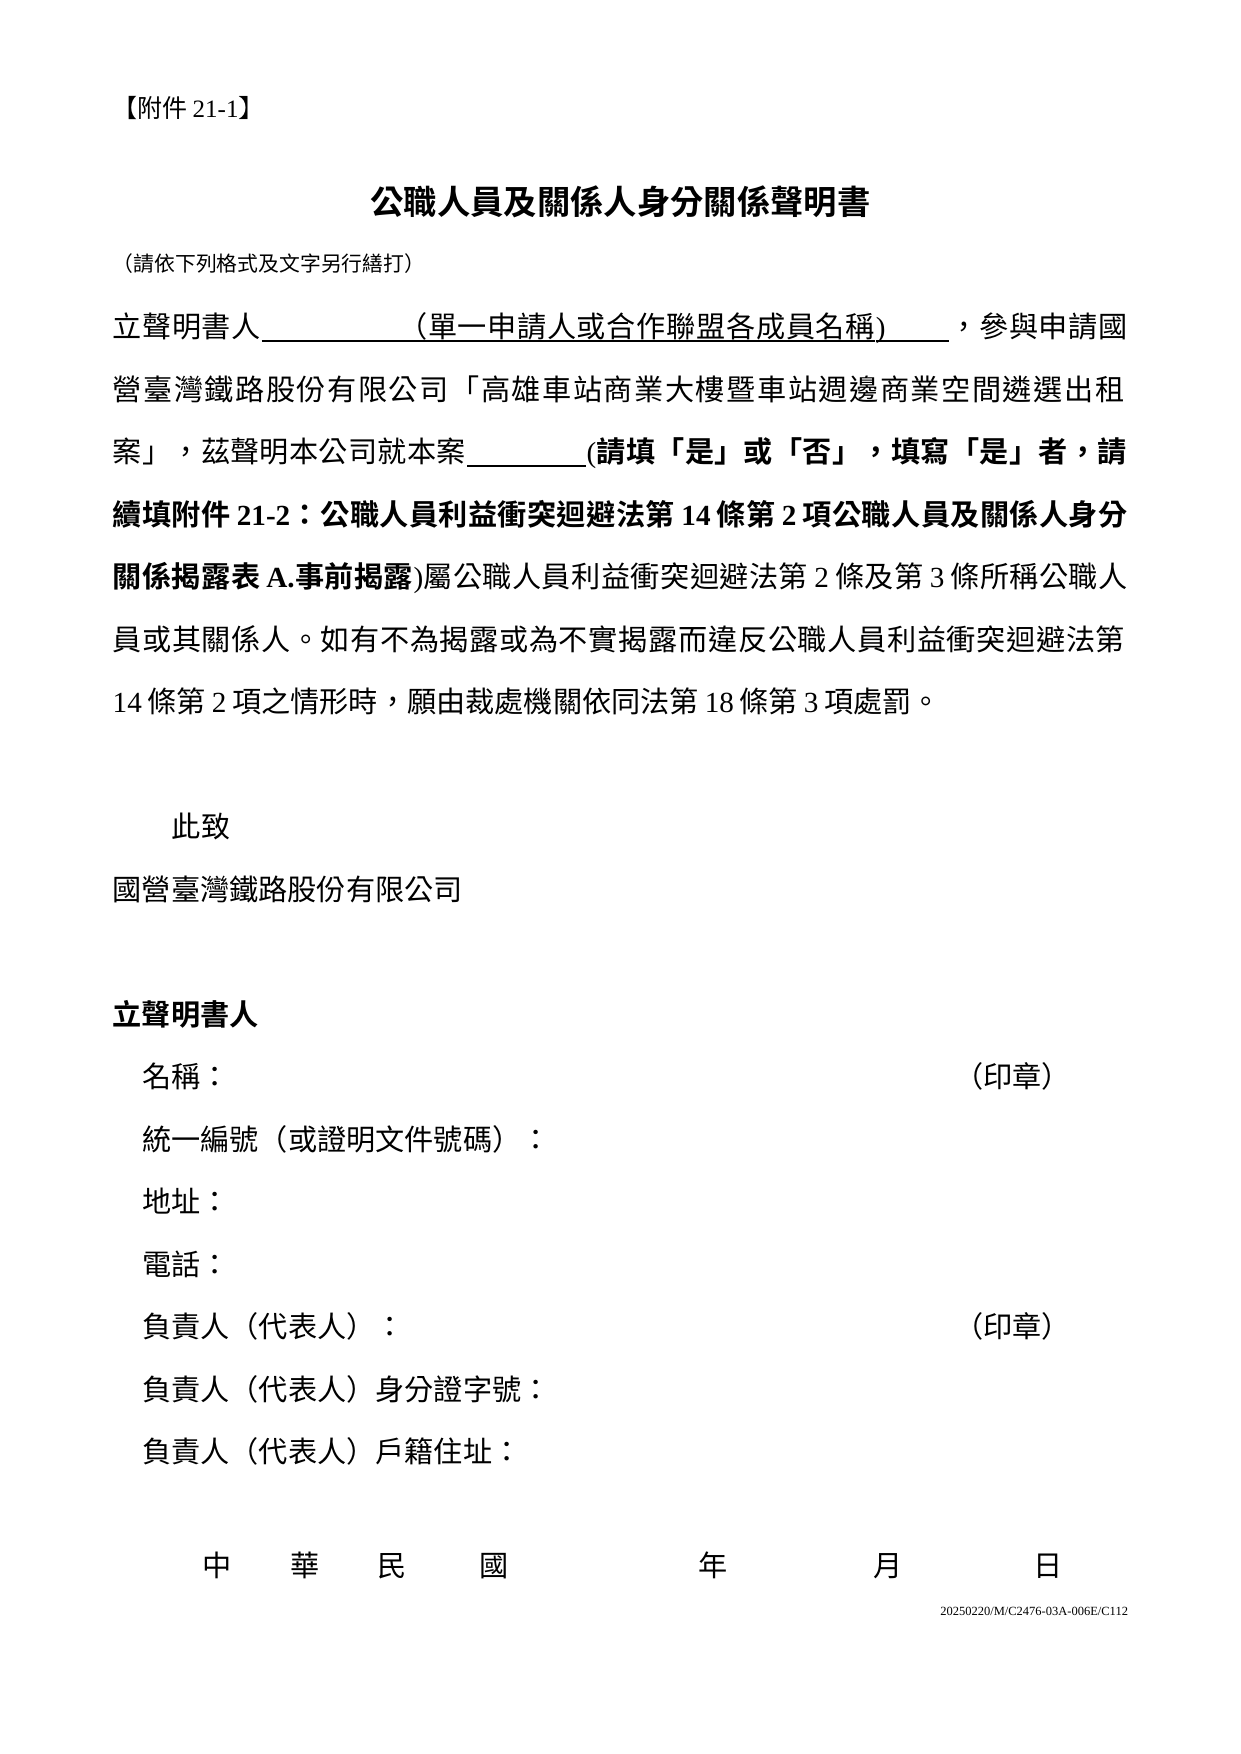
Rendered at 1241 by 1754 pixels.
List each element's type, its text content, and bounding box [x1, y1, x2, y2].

text 立聲明書人 [112, 971, 1128, 1033]
text 負責人（代表人）： （印章） [142, 1283, 1128, 1346]
text 負責人（代表人）戶籍住址： [142, 1408, 1128, 1471]
text 此致 [112, 783, 1128, 846]
text 負責人（代表人）身分證字號： [142, 1346, 1128, 1408]
text 電話： [142, 1221, 1128, 1283]
text 立聲明書人 （單一申請人或合作聯盟各成員名稱) ，參與申請國營臺灣鐵路股份有限公司「高雄車站商業大樓暨車站週邊商業空間遴選出租案」，茲聲明本公司就本案 (請填「是」或「否」，填寫「是」者，請續填附件21-2：公職人員利益衝突迴避法第14條第2項公職人員及關係人身分關係揭露表A.事前揭露)屬公職人員利益衝突迴避法第2條及第3條所稱公職人員或其關係人。如有不為揭露或為不實揭露而違反公職人員利益衝突迴避法第14條第2項之情形時，願由裁處機關依同法第18條第3項處罰。 [112, 283, 1128, 721]
text 公職人員及關係人身分關係聲明書 [112, 158, 1128, 221]
text 統一編號（或證明文件號碼）： [142, 1096, 1128, 1158]
text 名稱： （印章） [142, 1033, 1128, 1096]
text 國營臺灣鐵路股份有限公司 [112, 846, 1128, 908]
text 地址： [142, 1158, 1128, 1221]
text （請依下列格式及文字另行繕打） [112, 221, 1128, 283]
text 中 華 民 國 年 月 日 [137, 1533, 1128, 1587]
